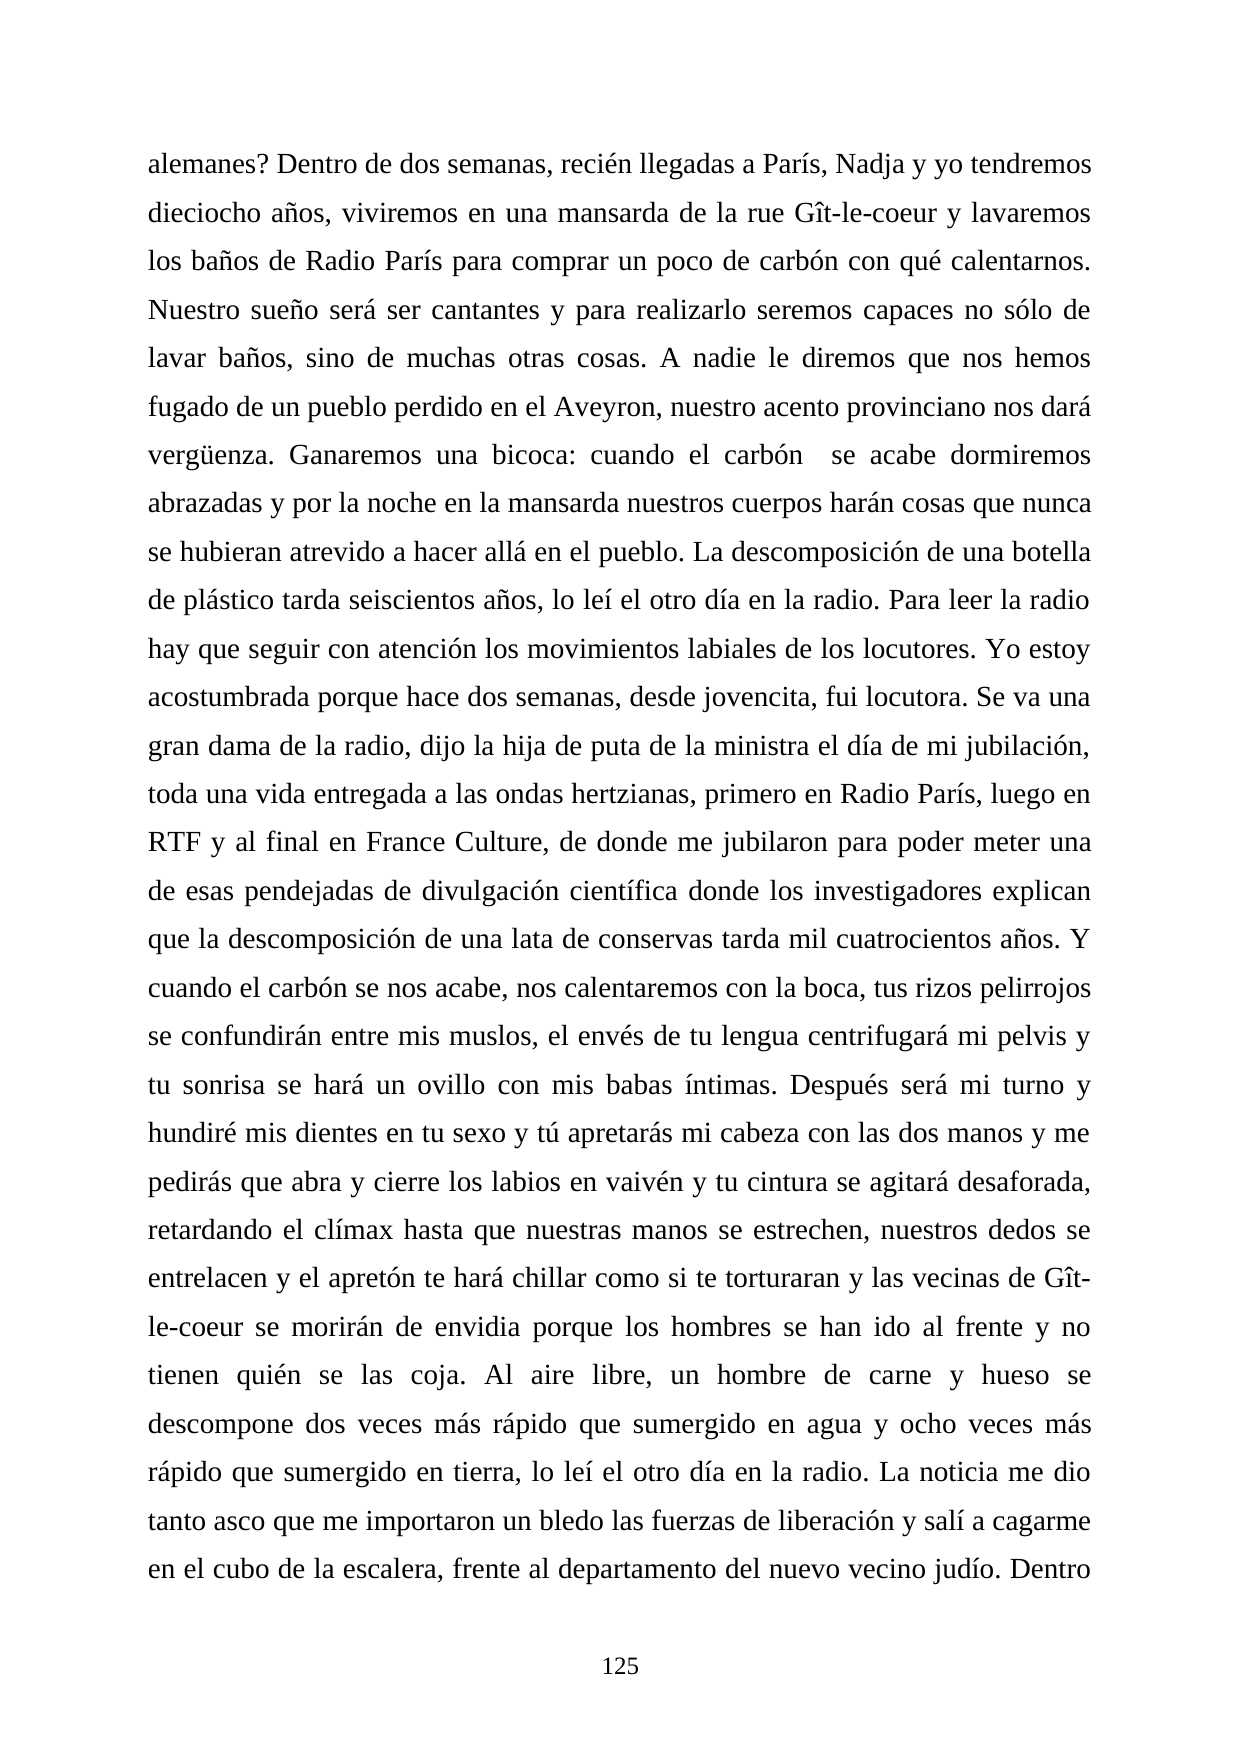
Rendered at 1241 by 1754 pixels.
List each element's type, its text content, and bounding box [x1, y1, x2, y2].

text alemanes? Dentro de dos semanas, recién llegadas a París, Nadja y yo tendremos dieciocho años, viviremos en una mansarda de la rue Gît-le-coeur y lavaremos los baños de Radio París para comprar un poco de carbón con qué calentarnos. Nuestro sueño será ser cantantes y para realizarlo seremos capaces no sólo de lavar baños, sino de muchas otras cosas. A nadie le diremos que nos hemos fugado de un pueblo perdido en el Aveyron, nuestro acento provinciano nos dará vergüenza. Ganaremos una bicoca: cuando el carbón se acabe dormiremos abrazadas y por la noche en la mansarda nuestros cuerpos harán cosas que nunca se hubieran atrevido a hacer allá en el pueblo. La descomposición de una botella de plástico tarda seiscientos años, lo leí el otro día en la radio. Para leer la radio hay que seguir con atención los movimientos labiales de los locutores. Yo estoy acostumbrada porque hace dos semanas, desde jovencita, fui locutora. Se va una gran dama de la radio, dijo la hija de puta de la ministra el día de mi jubilación, toda una vida entregada a las ondas hertzianas, primero en Radio París, luego en RTF y al final en France Culture, de donde me jubilaron para poder meter una de esas pendejadas de divulgación científica donde los investigadores explican que la descomposición de una lata de conservas tarda mil cuatrocientos años. Y cuando el carbón se nos acabe, nos calentaremos con la boca, tus rizos pelirrojos se confundirán entre mis muslos, el envés de tu lengua centrifugará mi pelvis y tu sonrisa se hará un ovillo con mis babas íntimas. Después será mi turno y hundiré mis dientes en tu sexo y tú apretarás mi cabeza con las dos manos y me pedirás que abra y cierre los labios en vaivén y tu cintura se agitará desaforada, retardando el clímax hasta que nuestras manos se estrechen, nuestros dedos se entrelacen y el apretón te hará chillar como si te torturaran y las vecinas de Gît-le-coeur se morirán de envidia porque los hombres se han ido al frente y no tienen quién se las coja. Al aire libre, un hombre de carne y hueso se descompone dos veces más rápido que sumergido en agua y ocho veces más rápido que sumergido en tierra, lo leí el otro día en la radio. La noticia me dio tanto asco que me importaron un bledo las fuerzas de liberación y salí a cagarme en el cubo de la escalera, frente al departamento del nuevo vecino judío. Dentro [148, 148, 1092, 1585]
